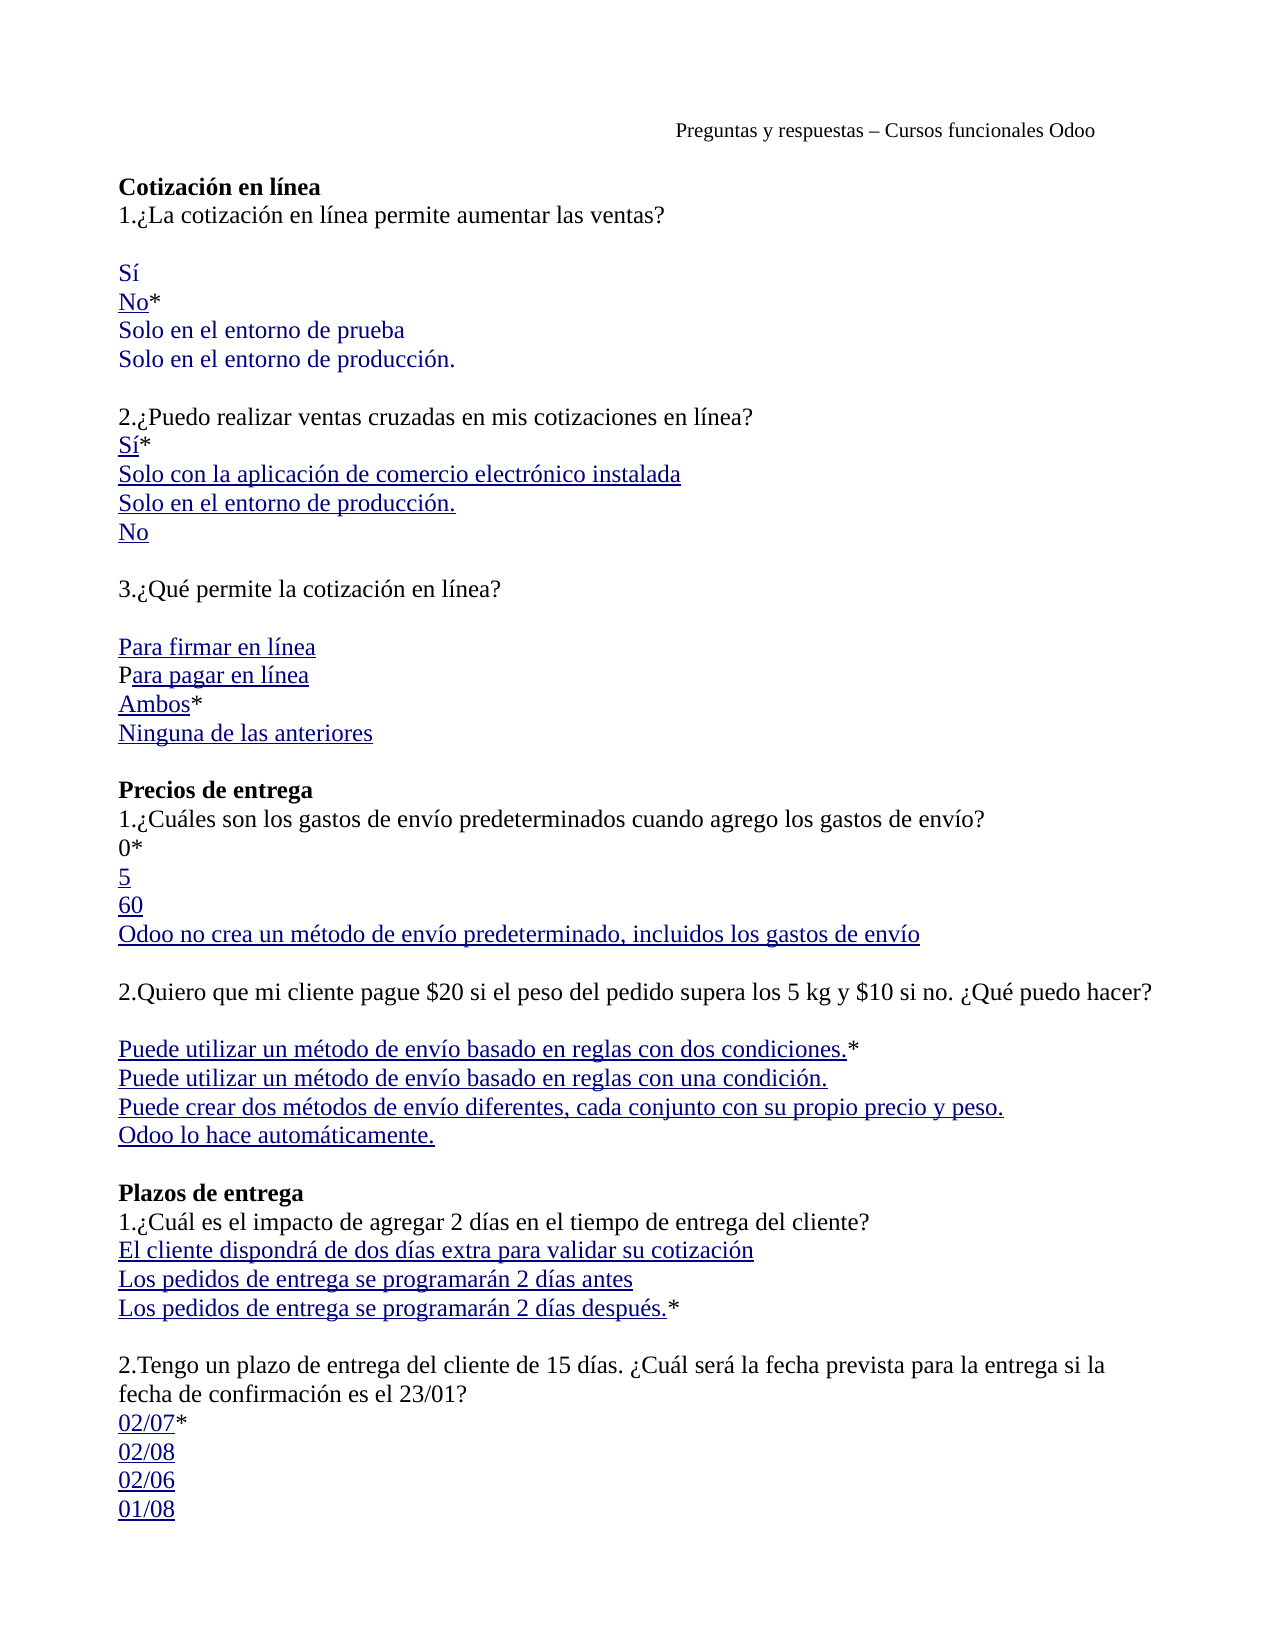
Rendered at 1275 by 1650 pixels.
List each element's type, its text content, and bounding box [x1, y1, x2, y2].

text Solo en el entorno de prueba [118, 315, 1157, 344]
text Puede utilizar un método de envío basado en reglas con una condición. [118, 1063, 1157, 1092]
text Los pedidos de entrega se programarán 2 días después.* [118, 1293, 1157, 1322]
text 1.¿Cuál es el impacto de agregar 2 días en el tiempo de entrega del cliente? El cliente dispondrá de dos días extra para validar su cotización [118, 1207, 1157, 1264]
text Ambos* [118, 689, 1157, 718]
text 2.Tengo un plazo de entrega del cliente de 15 días. ¿Cuál será la fecha prevista para la entrega si la fecha de confirmación es el 23/01? [118, 1350, 1157, 1408]
text Sí* [118, 430, 1157, 459]
text 1.¿La cotización en línea permite aumentar las ventas? [118, 200, 1157, 229]
text 2.Quiero que mi cliente pague $20 si el peso del pedido supera los 5 kg y $10 si no. ¿Qué puedo hacer? [118, 977, 1157, 1005]
text Para firmar en línea [118, 603, 1157, 660]
text Cotización en línea [118, 172, 1157, 200]
text Solo en el entorno de producción. [118, 488, 1157, 517]
text Odoo lo hace automáticamente. [118, 1120, 1157, 1149]
text 1.¿Cuáles son los gastos de envío predeterminados cuando agrego los gastos de envío? [118, 804, 1157, 833]
text 2.¿Puedo realizar ventas cruzadas en mis cotizaciones en línea? [118, 402, 1157, 430]
text 02/08 [118, 1437, 1157, 1465]
text Odoo no crea un método de envío predeterminado, incluidos los gastos de envío [118, 919, 1157, 948]
text Solo con la aplicación de comercio electrónico instalada [118, 459, 1157, 488]
text Para pagar en línea [118, 660, 1157, 689]
text No [118, 517, 1157, 545]
text 02/06 [118, 1465, 1157, 1494]
text Solo en el entorno de producción. [118, 344, 1157, 373]
text 0* 5 [118, 833, 1157, 890]
text Los pedidos de entrega se programarán 2 días antes [118, 1264, 1157, 1293]
text 01/08 [118, 1494, 1157, 1523]
text Ninguna de las anteriores [118, 718, 1157, 747]
text Puede utilizar un método de envío basado en reglas con dos condiciones.* [118, 1005, 1157, 1063]
text Puede crear dos métodos de envío diferentes, cada conjunto con su propio precio y peso. [118, 1092, 1157, 1120]
text No* [118, 287, 1157, 315]
text 02/07* [118, 1408, 1157, 1437]
text Plazos de entrega [118, 1178, 1157, 1207]
text Precios de entrega [118, 775, 1157, 804]
text 60 [118, 890, 1157, 919]
text 3.¿Qué permite la cotización en línea? [118, 574, 1157, 603]
text Sí [118, 229, 1157, 287]
